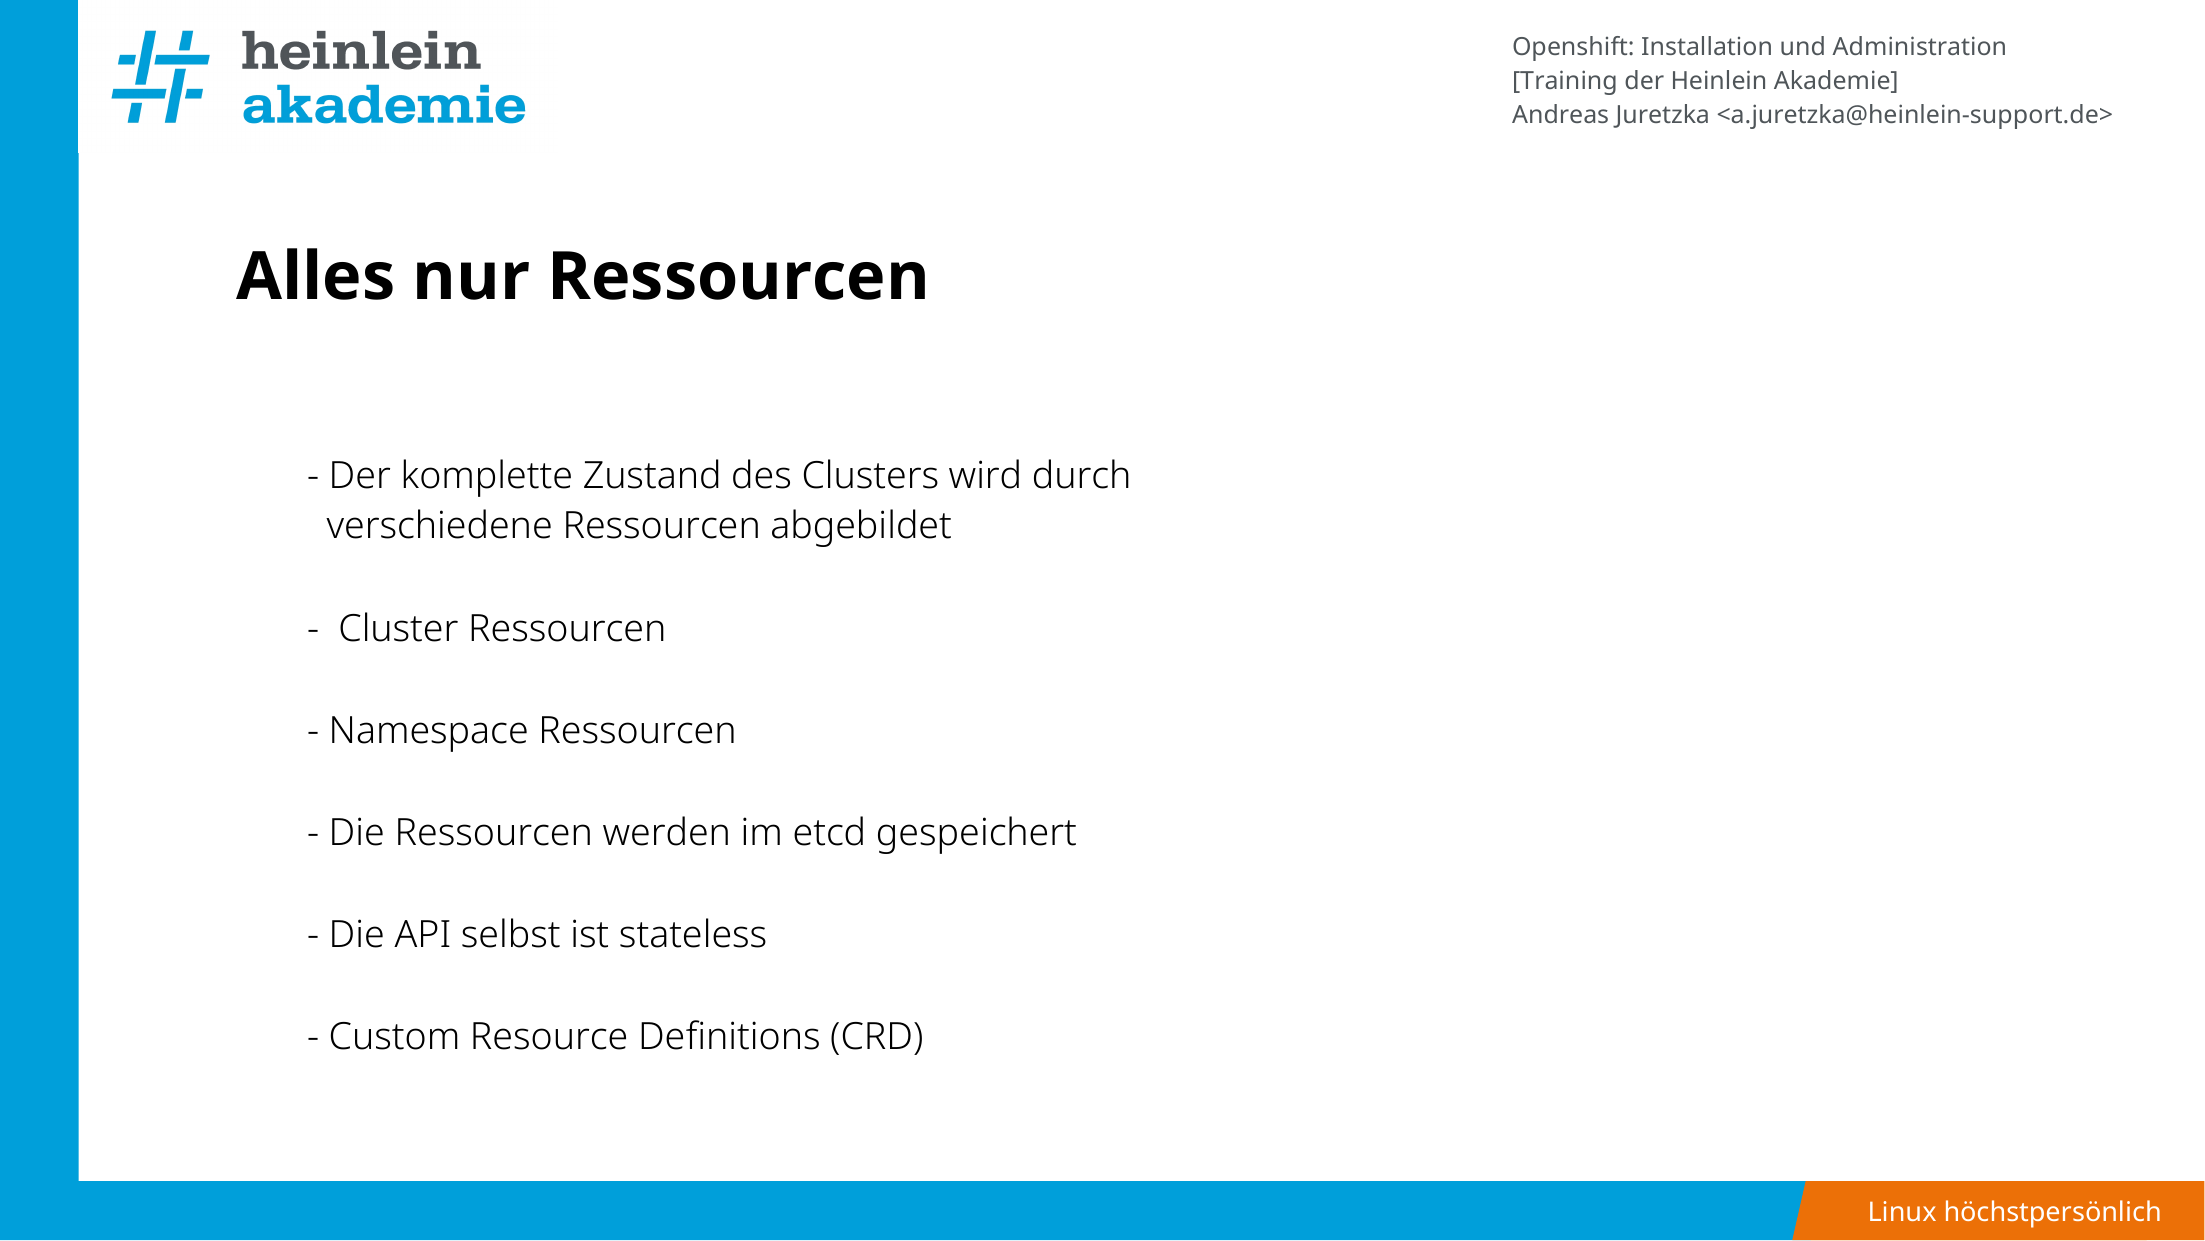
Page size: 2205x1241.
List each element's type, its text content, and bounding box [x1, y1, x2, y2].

list - Der komplette Zustand des Clusters wird durch verschiedene Ressourcen abgebildet - Cluster Ressourcen - Namespace Ressourcen - Die Ressourcen werden im etcd gespeichert - Die API selbst ist stateless - Custom Resource Deﬁnitions (CRD) [236, 346, 2038, 1161]
picture [79, 0, 558, 153]
title Alles nur Ressourcen [236, 182, 1979, 319]
